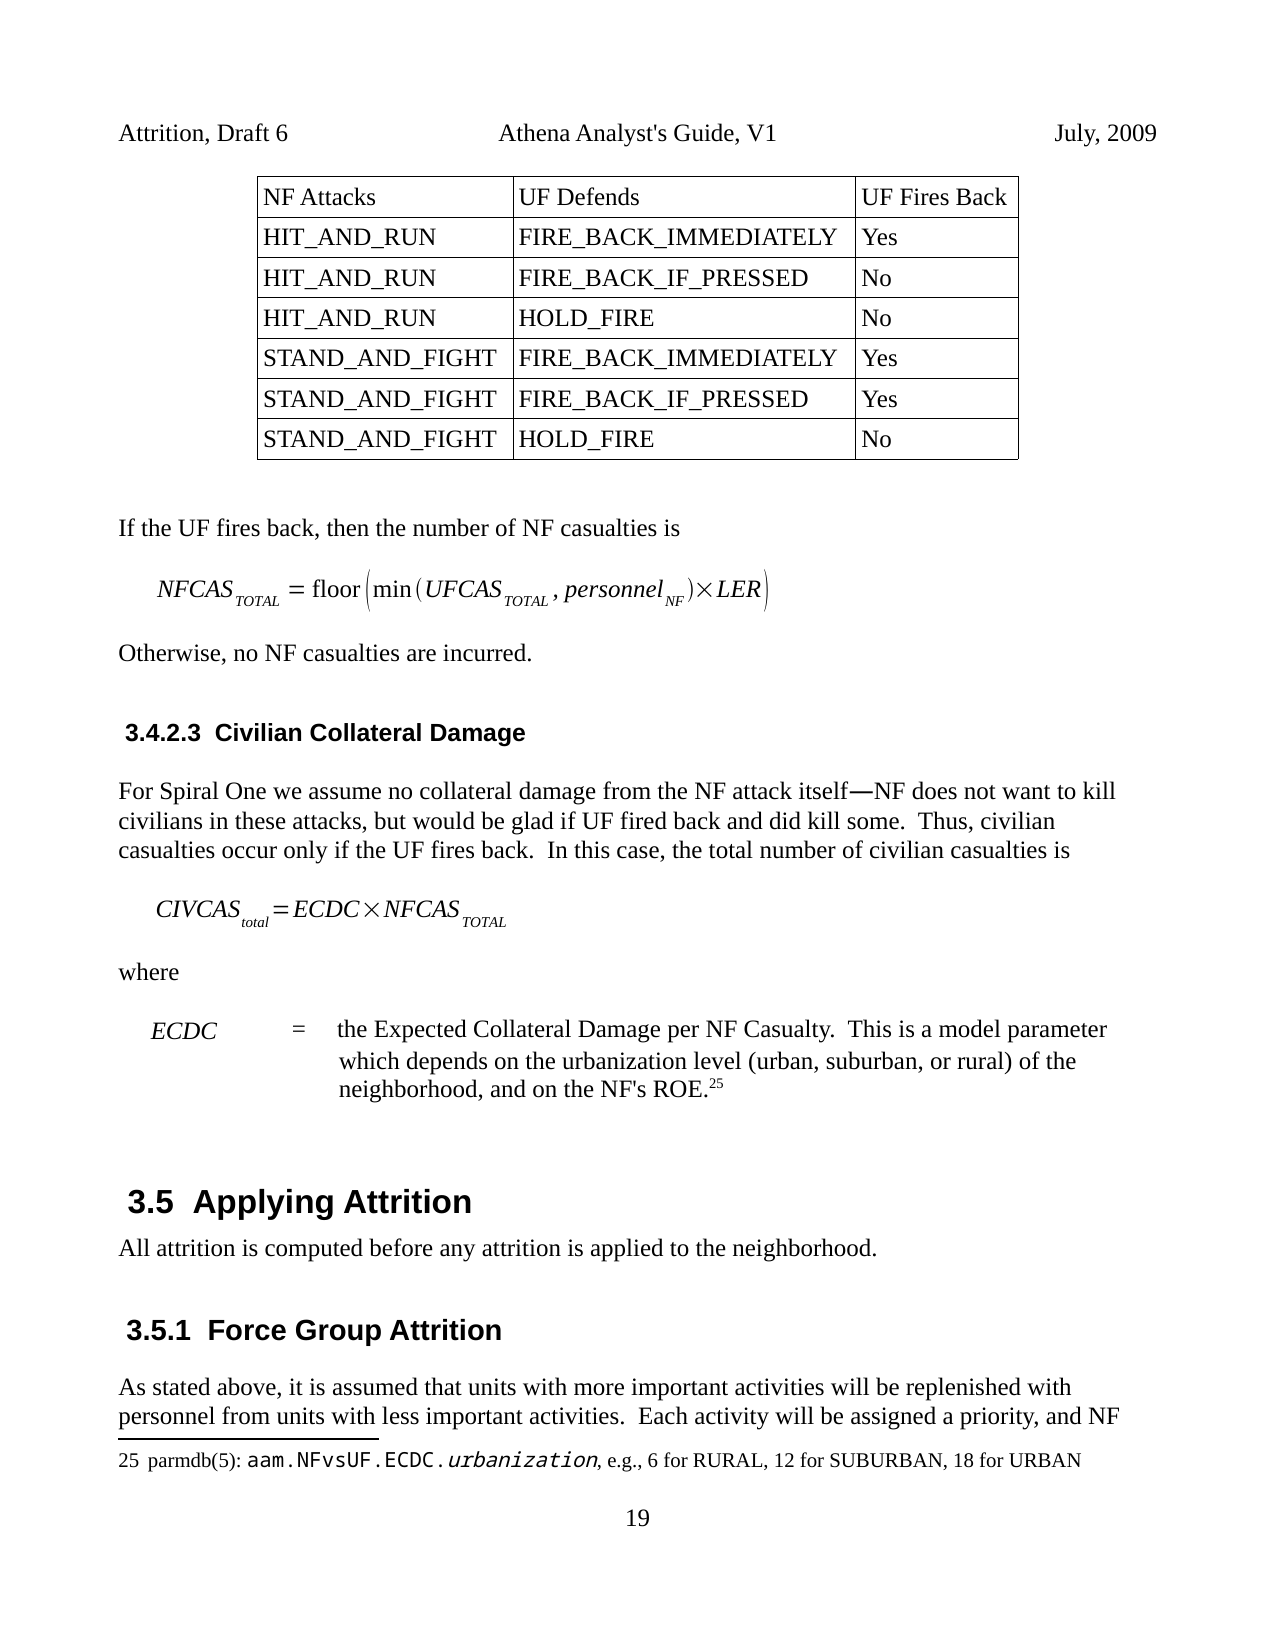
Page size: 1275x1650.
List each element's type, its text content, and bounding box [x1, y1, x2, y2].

text All attrition is computed before any attrition is applied to the neighborhood. [118, 1233, 1157, 1262]
text parmdb(5): aam.NFvsUF.ECDC.urbanization, e.g., 6 for RURAL, 12 for SUBURBAN, 18 for URBAN [118, 1445, 1157, 1474]
table_header UF Defends [514, 177, 855, 217]
text As stated above, it is assumed that units with more important activities will be replenished with personnel from units with less important activities. Each activity will be assigned a priority, and NF [118, 1372, 1157, 1430]
table_cell STAND_AND_FIGHT [258, 419, 513, 458]
table_cell HIT_AND_RUN [258, 218, 513, 257]
text If the UF fires back, then the number of NF casualties is [118, 513, 1157, 542]
table_cell HIT_AND_RUN [258, 298, 513, 338]
table_cell No [856, 298, 1018, 338]
text = the Expected Collateral Damage per NF Casualty. This is a model parameter which depends on the urbanization level (urban, suburban, or rural) of the neighborhood, and on the NF's ROE. [149, 1011, 1157, 1103]
table_cell HOLD_FIRE [514, 419, 855, 458]
table_header UF Fires Back [856, 177, 1018, 217]
table_cell STAND_AND_FIGHT [258, 379, 513, 418]
subtitle Applying Attrition [118, 1182, 1157, 1221]
table_cell No [856, 419, 1018, 458]
subtitle Force Group Attrition [118, 1313, 1157, 1347]
table_cell FIRE_BACK_IF_PRESSED [514, 379, 855, 418]
text where [118, 957, 1157, 985]
table_cell Yes [856, 218, 1018, 257]
table_cell No [856, 258, 1018, 297]
table_header NF Attacks [258, 177, 513, 217]
table_cell HIT_AND_RUN [258, 258, 513, 297]
table_cell Yes [856, 339, 1018, 378]
table_cell FIRE_BACK_IMMEDIATELY [514, 339, 855, 378]
table_cell STAND_AND_FIGHT [258, 339, 513, 378]
table_cell FIRE_BACK_IF_PRESSED [514, 258, 855, 297]
text For Spiral One we assume no collateral damage from the NF attack itself—NF does not want to kill civilians in these attacks, but would be glad if UF fired back and did kill some. Thus, civilian casualties occur only if the UF fires back. In this case, the total number of civilian casualties is [118, 772, 1157, 864]
subtitle Civilian Collateral Damage [118, 718, 1157, 747]
table_cell HOLD_FIRE [514, 298, 855, 338]
table_cell FIRE_BACK_IMMEDIATELY [514, 218, 855, 257]
text Otherwise, no NF casualties are incurred. [118, 638, 1157, 667]
table_cell Yes [856, 379, 1018, 418]
